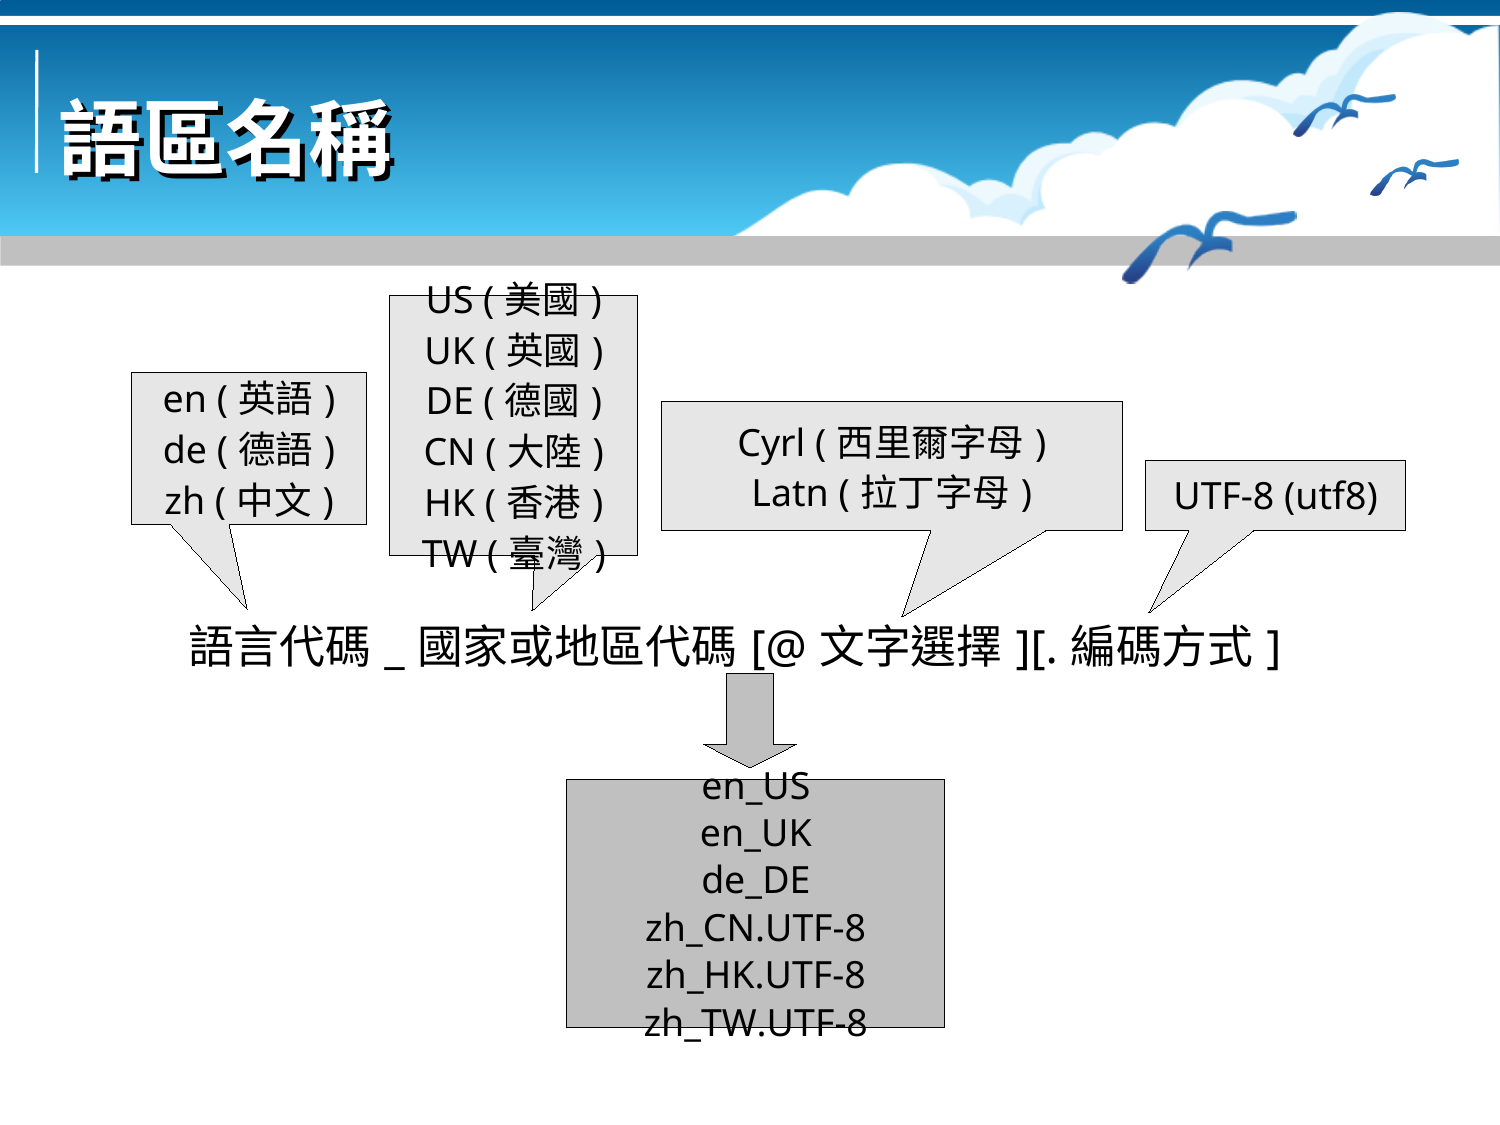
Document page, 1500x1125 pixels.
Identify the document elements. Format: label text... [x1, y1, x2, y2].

text_box US (美國) UK (英國) DE (德國) CN (大陸) HK (香港) TW (臺灣) [389, 295, 638, 611]
text_box [703, 673, 797, 768]
text_box en_US en_UK de_DE zh_CN.UTF-8 zh_HK.UTF-8 zh_TW.UTF-8 [566, 779, 945, 1028]
picture [730, 12, 1500, 284]
text_box en (英語) de (德語) zh (中文) [131, 372, 367, 610]
text_box Cyrl (西里爾字母) Latn (拉丁字母) [661, 401, 1123, 617]
text_box UTF-8 (utf8) [1145, 460, 1406, 613]
text_box 語言代碼_國家或地區代碼[@文字選擇][.編碼方式] [173, 606, 1335, 673]
title 語區名稱 [59, 86, 1465, 186]
